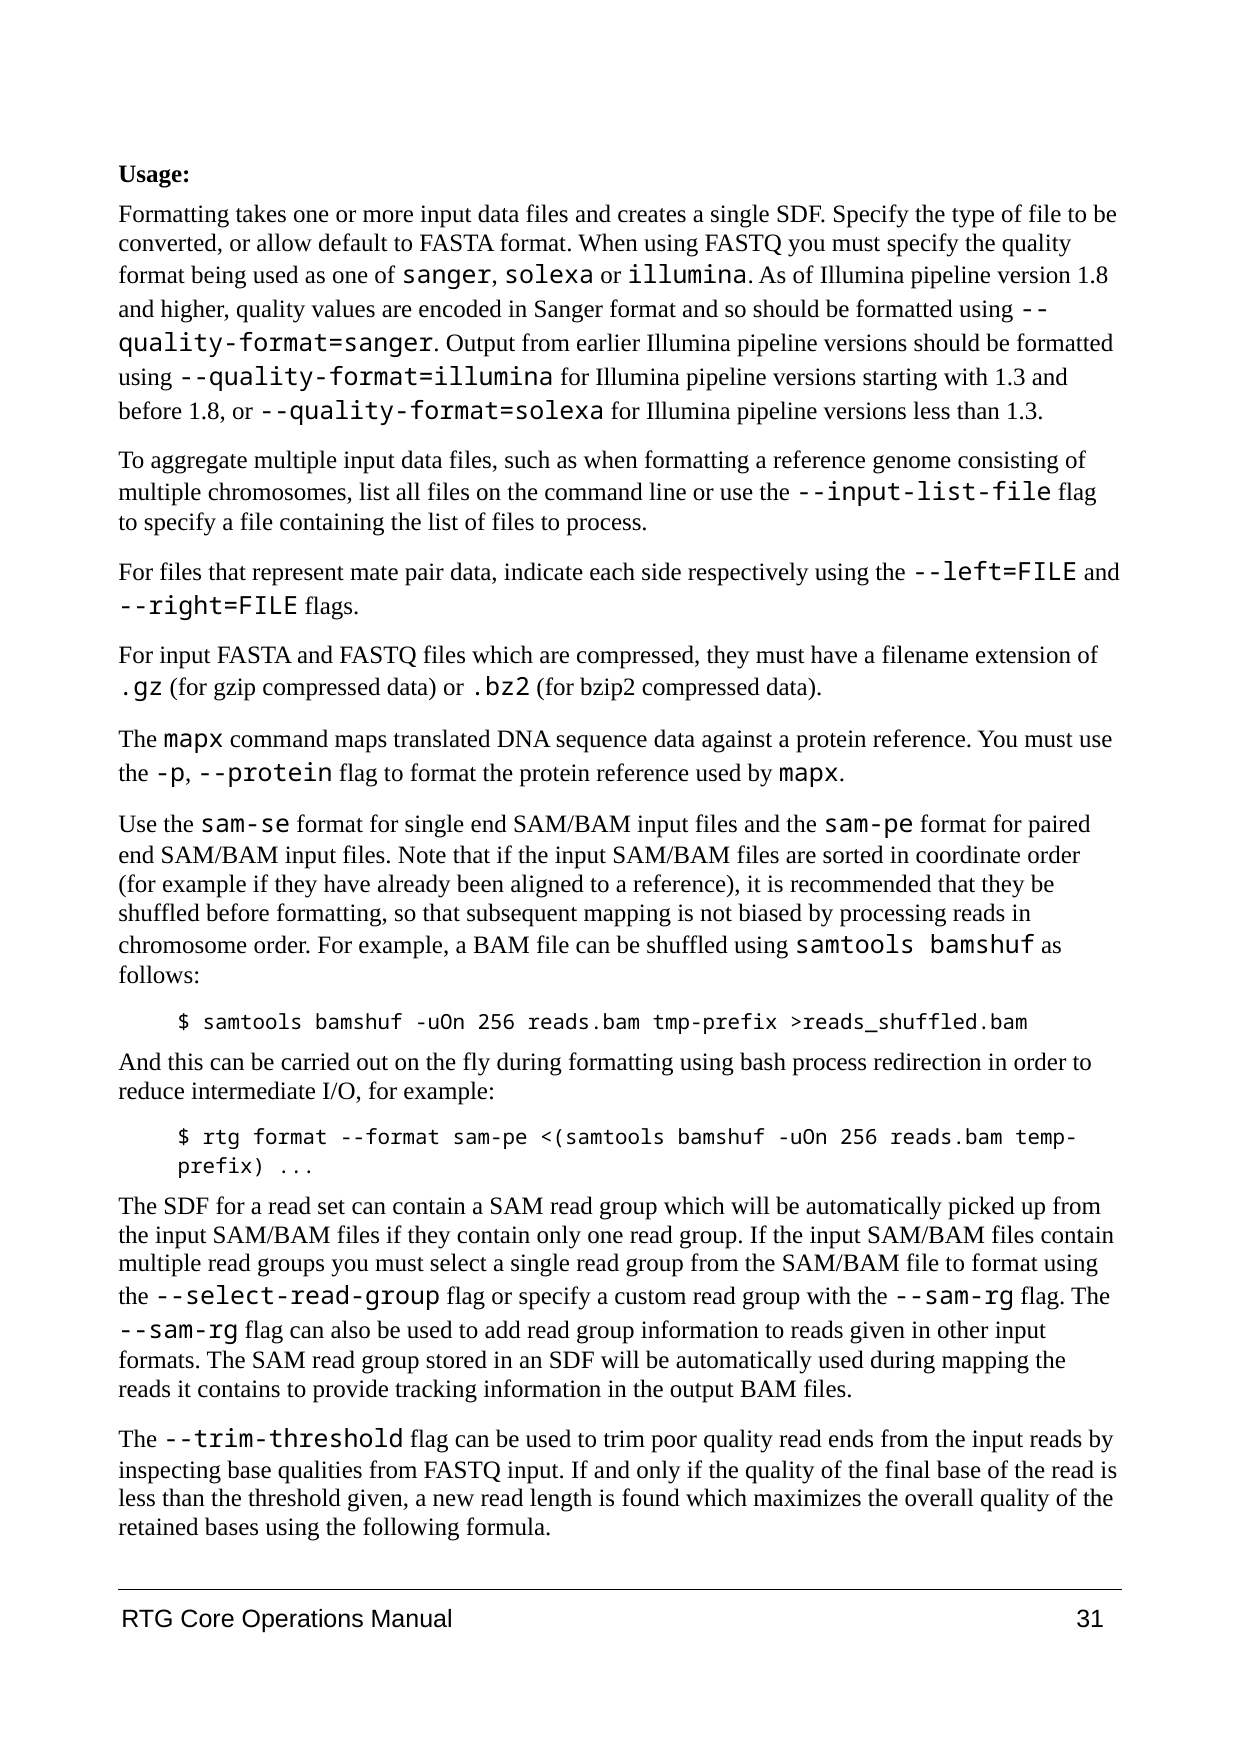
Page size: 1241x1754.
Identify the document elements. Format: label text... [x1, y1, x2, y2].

text Formatting takes one or more input data files and creates a single SDF. Specify the type of file to be converted, or allow default to FASTA format. When using FASTQ you must specify the quality format being used as one of sanger, solexa or illumina. As of Illumina pipeline version 1.8 and higher, quality values are encoded in Sanger format and so should be formatted using --quality-format=sanger. Output from earlier Illumina pipeline versions should be formatted using --quality-format=illumina for Illumina pipeline versions starting with 1.3 and before 1.8, or --quality-format=solexa for Illumina pipeline versions less than 1.3. [118, 199, 1122, 427]
text The mapx command maps translated DNA sequence data against a protein reference. You must use the -p, --protein flag to format the protein reference used by mapx. [118, 720, 1122, 788]
text $ samtools bamshuf -uOn 256 reads.bam tmp-prefix >reads_shuffled.bam [177, 1007, 1122, 1035]
text For input FASTA and FASTQ files which are compressed, they must have a filename extension of .gz (for gzip compressed data) or .bz2 (for bzip2 compressed data). [118, 640, 1122, 703]
text Use the sam-se format for single end SAM/BAM input files and the sam-pe format for paired end SAM/BAM input files. Note that if the input SAM/BAM files are sorted in coordinate order (for example if they have already been aligned to a reference), it is recommended that they be shuffled before formatting, so that subsequent mapping is not biased by processing reads in chromosome order. For example, a BAM file can be shuffled using samtools bamshuf as follows: [118, 806, 1122, 989]
text The SDF for a read set can contain a SAM read group which will be automatically picked up from the input SAM/BAM files if they contain only one read group. If the input SAM/BAM files contain multiple read groups you must select a single read group from the SAM/BAM file to format using the --select-read-group flag or specify a custom read group with the --sam-rg flag. The --sam-rg flag can also be used to add read group information to reads given in other input formats. The SAM read group stored in an SDF will be automatically used during mapping the reads it contains to provide tracking information in the output BAM files. [118, 1191, 1122, 1403]
subtitle Usage: [118, 159, 1122, 187]
text The --trim-threshold flag can be used to trim poor quality read ends from the input reads by inspecting base qualities from FASTQ input. If and only if the quality of the final base of the read is less than the threshold given, a new read length is found which maximizes the overall quality of the retained bases using the following formula. [118, 1421, 1122, 1541]
text To aggregate multiple input data files, such as when formatting a reference genome consisting of multiple chromosomes, list all files on the command line or use the --input-list-file flag to specify a file containing the list of files to process. [118, 445, 1122, 536]
text $ rtg format --format sam-pe <(samtools bamshuf -uOn 256 reads.bam temp-prefix) ... [177, 1122, 1122, 1179]
text And this can be carried out on the fly during formatting using bash process redirection in order to reduce intermediate I/O, for example: [118, 1047, 1122, 1105]
text For files that represent mate pair data, indicate each side respectively using the --left=FILE and --right=FILE flags. [118, 554, 1122, 622]
